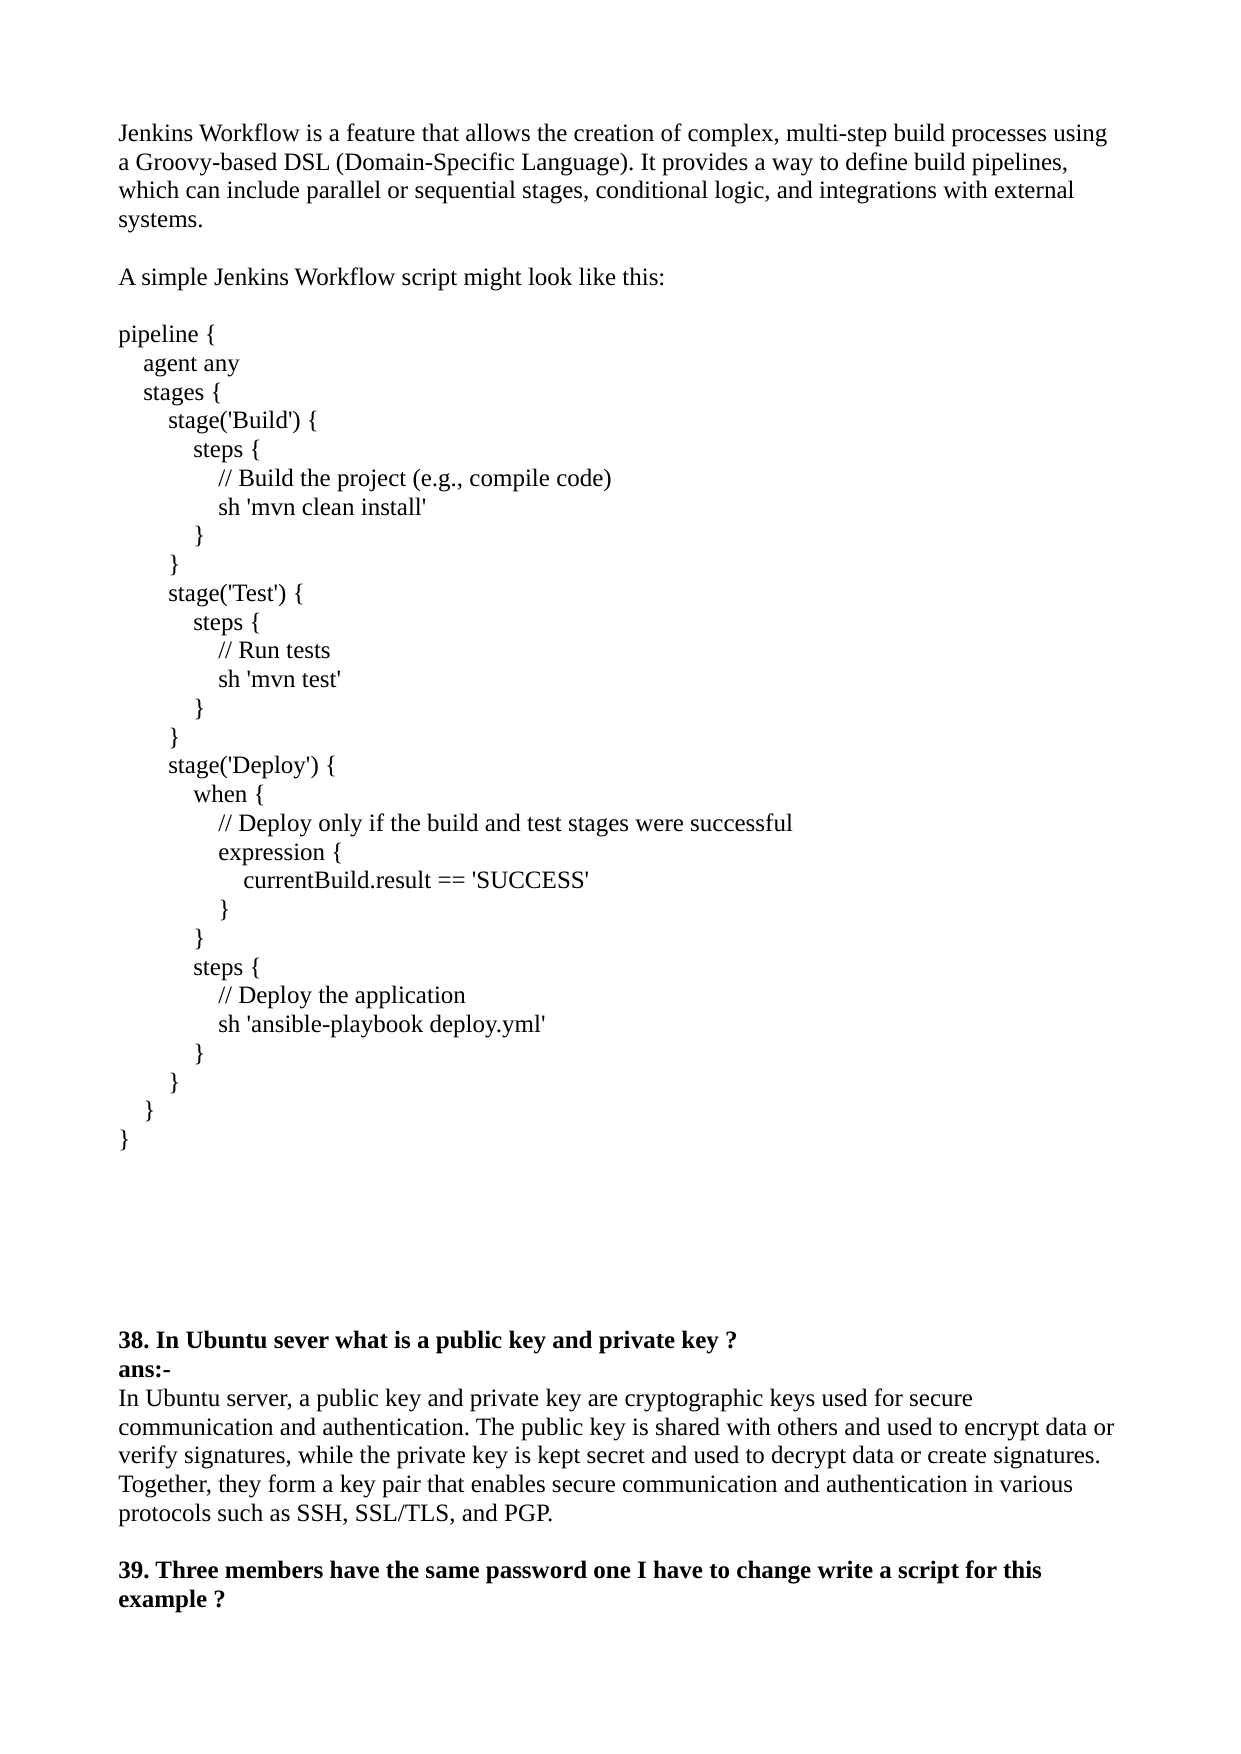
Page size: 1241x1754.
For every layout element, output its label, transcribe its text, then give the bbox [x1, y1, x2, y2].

text expression { [118, 837, 1122, 866]
text stage('Build') { [118, 406, 1122, 434]
text sh 'mvn clean install' [118, 492, 1122, 521]
text stage('Test') { [118, 578, 1122, 607]
text when { [118, 779, 1122, 808]
text In Ubuntu server, a public key and private key are cryptographic keys used for secure communication and authentication. The public key is shared with others and used to encrypt data or verify signatures, while the private key is kept secret and used to decrypt data or create signatures. Together, they form a key pair that enables secure communication and authentication in various protocols such as SSH, SSL/TLS, and PGP. [118, 1383, 1122, 1527]
text // Deploy only if the build and test stages were successful [118, 808, 1122, 837]
text } [118, 894, 1122, 923]
text // Deploy the application [118, 981, 1122, 1009]
text stage('Deploy') { [118, 751, 1122, 779]
text } [118, 1096, 1122, 1124]
text currentBuild.result == 'SUCCESS' [118, 866, 1122, 894]
text ans:- [118, 1354, 1122, 1383]
text steps { [118, 607, 1122, 636]
text } [118, 693, 1122, 722]
text } [118, 521, 1122, 549]
text // Build the project (e.g., compile code) [118, 463, 1122, 492]
text 38. In Ubuntu sever what is a public key and private key ? [118, 1326, 1122, 1354]
text agent any [118, 348, 1122, 377]
text steps { [118, 434, 1122, 463]
text Jenkins Workflow is a feature that allows the creation of complex, multi-step build processes using a Groovy-based DSL (Domain-Specific Language). It provides a way to define build pipelines, which can include parallel or sequential stages, conditional logic, and integrations with external systems. [118, 118, 1122, 233]
text } [118, 722, 1122, 751]
text } [118, 1067, 1122, 1096]
text } [118, 549, 1122, 578]
text steps { [118, 952, 1122, 981]
text // Run tests [118, 636, 1122, 664]
text sh 'ansible-playbook deploy.yml' [118, 1009, 1122, 1038]
text } [118, 923, 1122, 952]
text A simple Jenkins Workflow script might look like this: [118, 262, 1122, 291]
text sh 'mvn test' [118, 664, 1122, 693]
text pipeline { [118, 319, 1122, 348]
text 39. Three members have the same password one I have to change write a script for this example ? [118, 1556, 1122, 1613]
text } [118, 1124, 1122, 1153]
text } [118, 1038, 1122, 1067]
text stages { [118, 377, 1122, 406]
